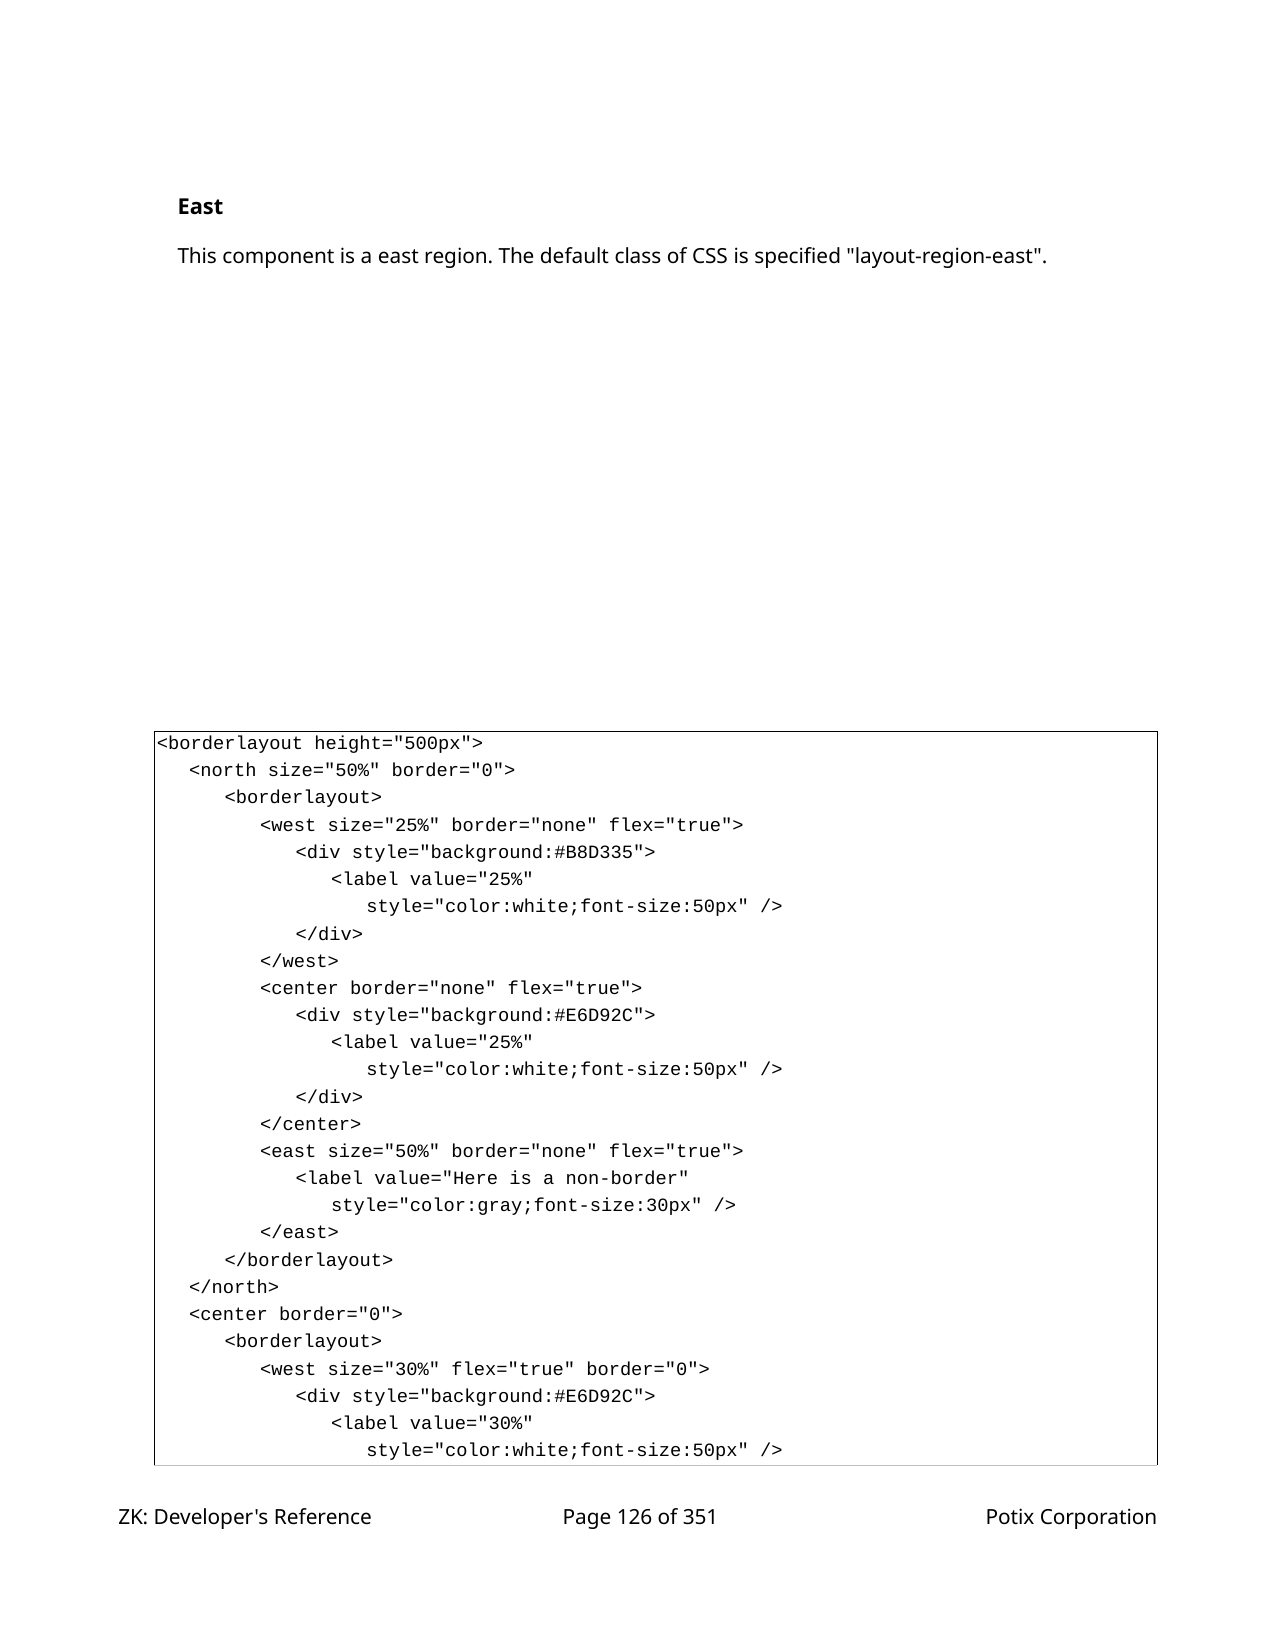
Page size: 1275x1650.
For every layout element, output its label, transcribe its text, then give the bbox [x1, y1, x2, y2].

text <center border="none" flex="true"> [155, 976, 1157, 1000]
text </div> [155, 921, 1157, 946]
text <borderlayout> [155, 785, 1157, 810]
text </west> [155, 948, 1157, 973]
text style="color:gray;font-size:30px" /> [155, 1193, 1157, 1217]
text <label value="30%" [155, 1411, 1157, 1435]
text </borderlayout> [155, 1248, 1157, 1272]
text <label value="25%" [155, 867, 1157, 891]
text <div style="background:#E6D92C"> [155, 1003, 1157, 1027]
text style="color:white;font-size:50px" /> [155, 1438, 1157, 1465]
text style="color:white;font-size:50px" /> [155, 1057, 1157, 1082]
text <borderlayout height="500px"> [155, 732, 1157, 755]
text <div style="background:#B8D335"> [155, 840, 1157, 864]
text <label value="25%" [155, 1030, 1157, 1054]
text This component is a east region. The default class of CSS is specified "layout-region-east". [177, 241, 1157, 269]
text </north> [155, 1275, 1157, 1299]
text <east size="50%" border="none" flex="true"> [155, 1139, 1157, 1163]
text <div style="background:#E6D92C"> [155, 1383, 1157, 1408]
text </center> [155, 1112, 1157, 1136]
text <center border="0"> [155, 1302, 1157, 1326]
text </east> [155, 1220, 1157, 1245]
text <west size="30%" flex="true" border="0"> [155, 1356, 1157, 1381]
text <borderlayout> [155, 1329, 1157, 1353]
text </div> [155, 1084, 1157, 1109]
text style="color:white;font-size:50px" /> [155, 894, 1157, 918]
text <north size="50%" border="0"> [155, 758, 1157, 782]
subtitle East [177, 191, 1157, 221]
text <west size="25%" border="none" flex="true"> [155, 813, 1157, 837]
text <label value="Here is a non-border" [155, 1166, 1157, 1190]
